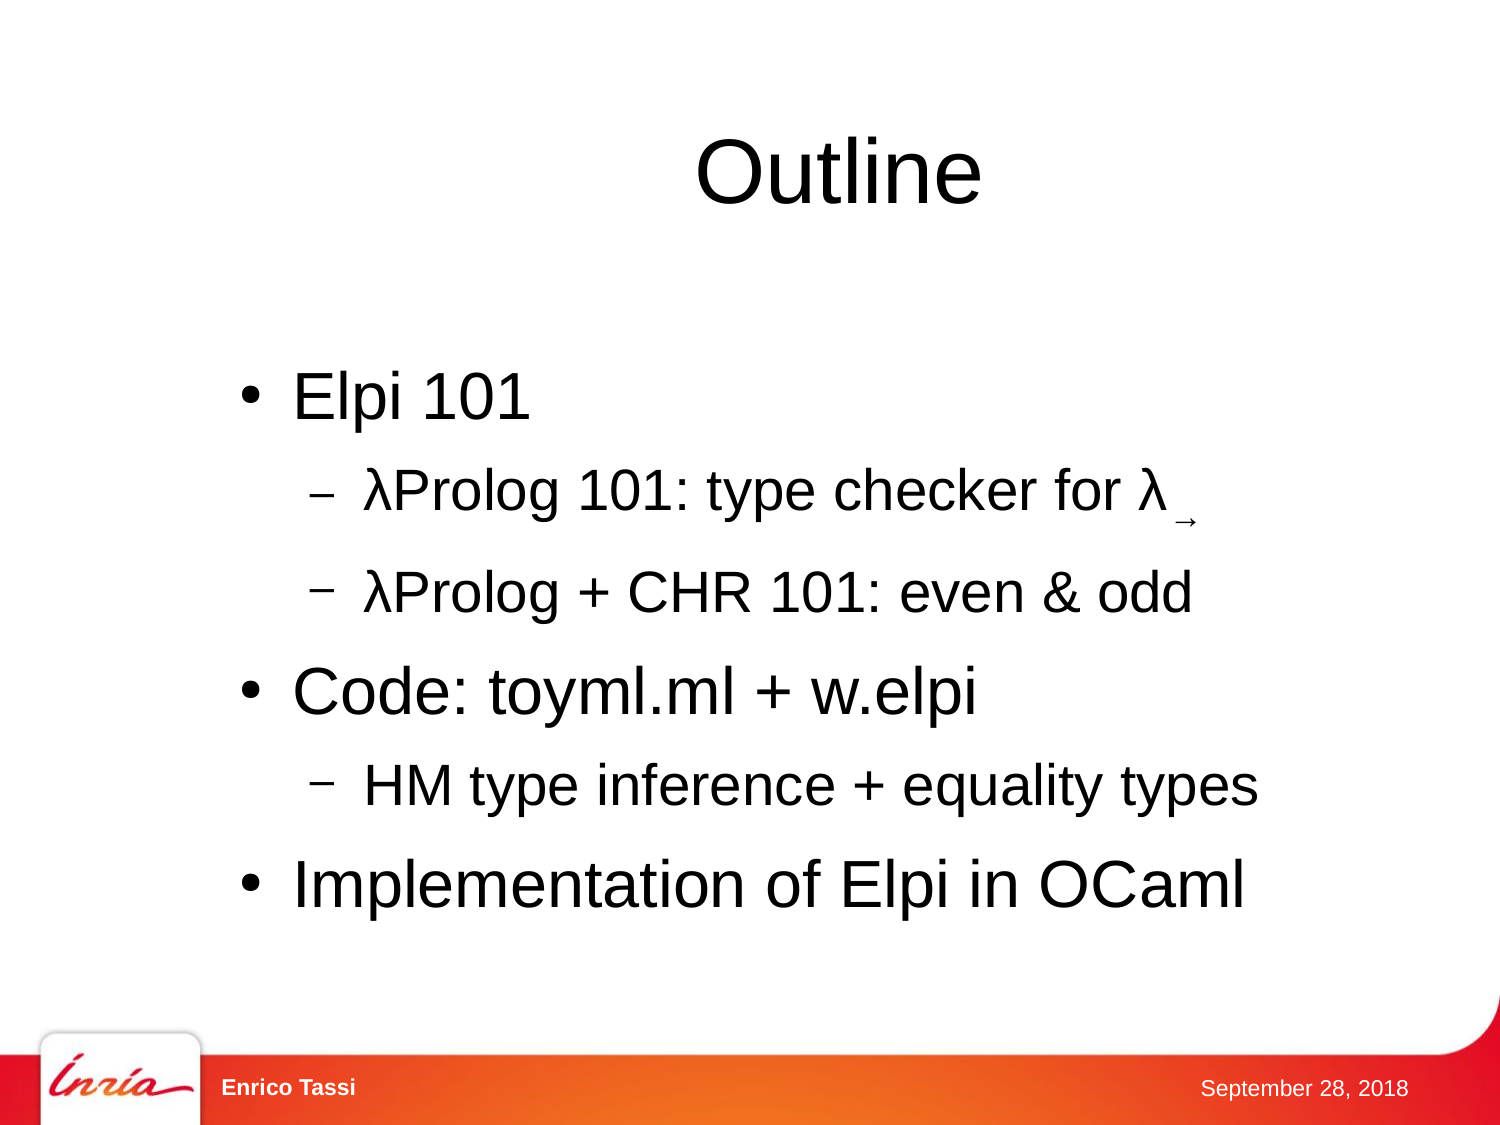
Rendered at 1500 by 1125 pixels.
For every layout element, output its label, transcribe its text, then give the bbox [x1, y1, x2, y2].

list Elpi 101 λProlog 101: type checker for λ→ λProlog + CHR 101: even & odd Code: toyml.ml + w.elpi HM type inference + equality types Implementation of Elpi in OCaml [221, 358, 1459, 1049]
title Outline [221, 77, 1459, 266]
picture [0, 947, 1500, 1125]
